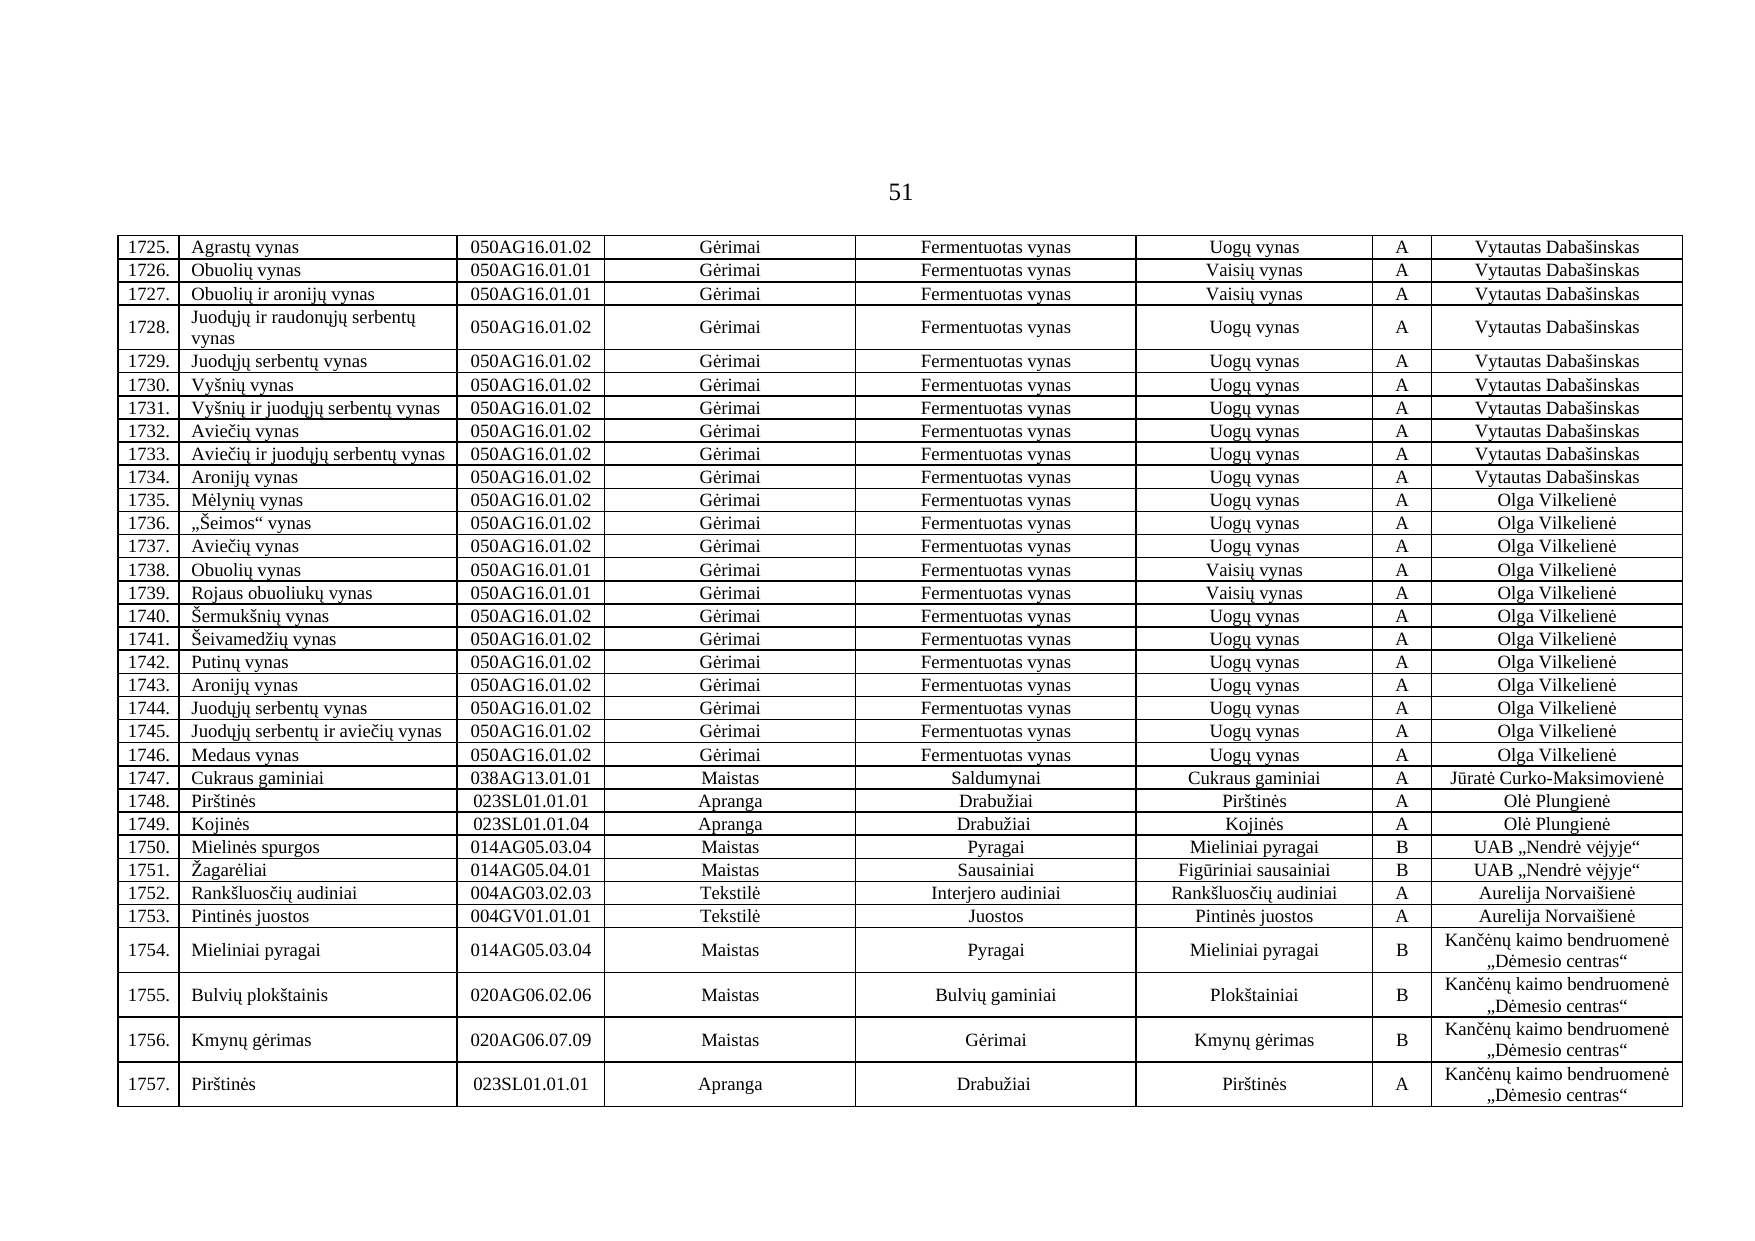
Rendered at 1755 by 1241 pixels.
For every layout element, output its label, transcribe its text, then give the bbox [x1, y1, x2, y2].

table_cell A [1373, 283, 1431, 304]
table_cell Juodųjų serbentų ir aviečių vynas [180, 720, 456, 742]
table_cell 014AG05.03.04 [458, 928, 604, 972]
table_cell Interjero audiniai [856, 882, 1135, 904]
table_cell A [1373, 558, 1431, 580]
table_cell 020AG06.02.06 [458, 973, 604, 1016]
table_cell A [1373, 420, 1431, 441]
table_cell 023SL01.01.04 [458, 813, 604, 834]
table_cell Fermentuotas vynas [856, 743, 1135, 765]
table_cell B [1373, 836, 1431, 857]
table_cell Fermentuotas vynas [856, 443, 1135, 464]
table_cell Apranga [605, 813, 855, 834]
table_cell Pirštinės [1137, 790, 1372, 811]
table_cell Gėrimai [605, 236, 855, 258]
table_cell Fermentuotas vynas [856, 489, 1135, 511]
table_cell Pirštinės [180, 1063, 456, 1106]
table_cell Fermentuotas vynas [856, 674, 1135, 696]
table_cell 1755. [119, 973, 178, 1016]
table_cell 1735. [119, 489, 178, 511]
table_cell 004AG03.02.03 [458, 882, 604, 904]
table_cell 020AG06.07.09 [458, 1018, 604, 1061]
table_cell Vytautas Dabašinskas [1432, 373, 1682, 395]
table_cell A [1373, 535, 1431, 557]
table_cell „Šeimos“ vynas [180, 512, 456, 534]
table_cell Uogų vynas [1137, 720, 1372, 742]
table_cell Mielinės spurgos [180, 836, 456, 857]
table_cell 023SL01.01.01 [458, 1063, 604, 1106]
table_cell Saldumynai [856, 767, 1135, 788]
table_cell A [1373, 489, 1431, 511]
table_cell Vyšnių vynas [180, 373, 456, 395]
table_cell 1725. [119, 236, 178, 258]
table_cell Vytautas Dabašinskas [1432, 350, 1682, 372]
table_cell Gėrimai [605, 605, 855, 626]
table_cell Aviečių vynas [180, 535, 456, 557]
table_cell 1754. [119, 928, 178, 972]
table_cell Fermentuotas vynas [856, 373, 1135, 395]
table_cell Maistas [605, 928, 855, 972]
table_cell 1747. [119, 767, 178, 788]
table_cell Fermentuotas vynas [856, 420, 1135, 441]
table_cell 050AG16.01.02 [458, 697, 604, 719]
table_cell Uogų vynas [1137, 605, 1372, 626]
table_cell Vyšnių ir juodųjų serbentų vynas [180, 397, 456, 418]
table_cell Gėrimai [605, 397, 855, 418]
table_cell Gėrimai [605, 373, 855, 395]
table_cell 1733. [119, 443, 178, 464]
table_cell Pyragai [856, 928, 1135, 972]
table_cell Fermentuotas vynas [856, 558, 1135, 580]
table_cell Aurelija Norvaišienė [1432, 882, 1682, 904]
table_cell Vytautas Dabašinskas [1432, 260, 1682, 281]
table_cell 050AG16.01.02 [458, 743, 604, 765]
table_cell Olga Vilkelienė [1432, 512, 1682, 534]
table_cell Gėrimai [605, 512, 855, 534]
table_cell Gėrimai [605, 443, 855, 464]
table_cell 050AG16.01.02 [458, 420, 604, 441]
table_cell B [1373, 928, 1431, 972]
table_cell Vaisių vynas [1137, 558, 1372, 580]
table_cell Aronijų vynas [180, 674, 456, 696]
table_cell 1751. [119, 859, 178, 881]
table_cell Vytautas Dabašinskas [1432, 306, 1682, 349]
table_cell Aronijų vynas [180, 466, 456, 487]
table_cell UAB „Nendrė vėjyje“ [1432, 859, 1682, 881]
table_cell Aviečių ir juodųjų serbentų vynas [180, 443, 456, 464]
table_cell Uogų vynas [1137, 397, 1372, 418]
table_cell 050AG16.01.02 [458, 236, 604, 258]
table_cell Gėrimai [605, 558, 855, 580]
table_cell 050AG16.01.02 [458, 605, 604, 626]
table_cell 1746. [119, 743, 178, 765]
table_cell Obuolių ir aronijų vynas [180, 283, 456, 304]
table_cell Mieliniai pyragai [1137, 836, 1372, 857]
table_cell 014AG05.04.01 [458, 859, 604, 881]
table_cell A [1373, 767, 1431, 788]
table_cell Maistas [605, 859, 855, 881]
table_cell Vytautas Dabašinskas [1432, 420, 1682, 441]
table_cell A [1373, 582, 1431, 603]
table_cell B [1373, 973, 1431, 1016]
table_cell Drabužiai [856, 1063, 1135, 1106]
table_cell Bulvių plokštainis [180, 973, 456, 1016]
table_cell A [1373, 674, 1431, 696]
table_cell Gėrimai [856, 1018, 1135, 1061]
table_cell Mieliniai pyragai [1137, 928, 1372, 972]
table_cell Gėrimai [605, 260, 855, 281]
table_cell A [1373, 236, 1431, 258]
table_cell Gėrimai [605, 720, 855, 742]
table_cell Pintinės juostos [180, 905, 456, 927]
table_cell Kojinės [180, 813, 456, 834]
table_cell 1739. [119, 582, 178, 603]
table_cell Aviečių vynas [180, 420, 456, 441]
table_cell Fermentuotas vynas [856, 306, 1135, 349]
table_cell 050AG16.01.01 [458, 582, 604, 603]
table_cell Maistas [605, 836, 855, 857]
table_cell Apranga [605, 790, 855, 811]
table_cell Olga Vilkelienė [1432, 743, 1682, 765]
table_cell Vytautas Dabašinskas [1432, 236, 1682, 258]
table_cell 1750. [119, 836, 178, 857]
table_cell 050AG16.01.02 [458, 397, 604, 418]
table_cell Olga Vilkelienė [1432, 558, 1682, 580]
table_cell Olga Vilkelienė [1432, 674, 1682, 696]
table_cell Juodųjų serbentų vynas [180, 350, 456, 372]
table_cell Pirštinės [180, 790, 456, 811]
table_cell 1728. [119, 306, 178, 349]
table_cell Uogų vynas [1137, 489, 1372, 511]
table_cell Vaisių vynas [1137, 582, 1372, 603]
table_cell Gėrimai [605, 697, 855, 719]
table_cell Maistas [605, 973, 855, 1016]
table_cell Uogų vynas [1137, 512, 1372, 534]
table_cell 050AG16.01.02 [458, 443, 604, 464]
table_cell UAB „Nendrė vėjyje“ [1432, 836, 1682, 857]
table_cell Maistas [605, 767, 855, 788]
table_cell Gėrimai [605, 535, 855, 557]
table_cell 1744. [119, 697, 178, 719]
table_cell Kančėnų kaimo bendruomenė „Dėmesio centras“ [1432, 928, 1682, 972]
table_cell Uogų vynas [1137, 651, 1372, 672]
table_cell A [1373, 397, 1431, 418]
table_cell 050AG16.01.01 [458, 558, 604, 580]
table_cell Uogų vynas [1137, 236, 1372, 258]
table_cell A [1373, 1063, 1431, 1106]
table_cell 1742. [119, 651, 178, 672]
table_cell 1753. [119, 905, 178, 927]
table_cell Uogų vynas [1137, 306, 1372, 349]
table_cell 1731. [119, 397, 178, 418]
table_cell B [1373, 859, 1431, 881]
table_cell Fermentuotas vynas [856, 236, 1135, 258]
table_cell 014AG05.03.04 [458, 836, 604, 857]
table_cell 050AG16.01.02 [458, 720, 604, 742]
table_cell Gėrimai [605, 466, 855, 487]
table_cell Fermentuotas vynas [856, 651, 1135, 672]
table_cell Šermukšnių vynas [180, 605, 456, 626]
table_cell 050AG16.01.02 [458, 350, 604, 372]
table_cell 050AG16.01.02 [458, 535, 604, 557]
table_cell 038AG13.01.01 [458, 767, 604, 788]
table_cell 023SL01.01.01 [458, 790, 604, 811]
table_cell Šeivamedžių vynas [180, 628, 456, 649]
table_cell Olė Plungienė [1432, 790, 1682, 811]
table_cell A [1373, 720, 1431, 742]
table_cell 050AG16.01.02 [458, 489, 604, 511]
table_cell 1748. [119, 790, 178, 811]
table_cell Fermentuotas vynas [856, 628, 1135, 649]
table_cell Figūriniai sausainiai [1137, 859, 1372, 881]
table_cell Fermentuotas vynas [856, 605, 1135, 626]
table_cell Vytautas Dabašinskas [1432, 397, 1682, 418]
table_cell Kančėnų kaimo bendruomenė „Dėmesio centras“ [1432, 1063, 1682, 1106]
table_cell Uogų vynas [1137, 420, 1372, 441]
table_cell Bulvių gaminiai [856, 973, 1135, 1016]
table_cell Fermentuotas vynas [856, 535, 1135, 557]
table_cell Vytautas Dabašinskas [1432, 283, 1682, 304]
table_cell Gėrimai [605, 582, 855, 603]
table_cell A [1373, 651, 1431, 672]
table_cell Rojaus obuoliukų vynas [180, 582, 456, 603]
table_cell Fermentuotas vynas [856, 283, 1135, 304]
table_cell 1743. [119, 674, 178, 696]
table_cell Uogų vynas [1137, 628, 1372, 649]
table_cell A [1373, 905, 1431, 927]
table_cell Uogų vynas [1137, 697, 1372, 719]
table_cell Apranga [605, 1063, 855, 1106]
table_cell A [1373, 373, 1431, 395]
table_cell Kančėnų kaimo bendruomenė „Dėmesio centras“ [1432, 973, 1682, 1016]
table_cell A [1373, 605, 1431, 626]
table_cell Gėrimai [605, 350, 855, 372]
table_cell 050AG16.01.01 [458, 260, 604, 281]
table_cell Vaisių vynas [1137, 260, 1372, 281]
table_cell Gėrimai [605, 674, 855, 696]
table_cell A [1373, 260, 1431, 281]
table_cell Rankšluosčių audiniai [1137, 882, 1372, 904]
table_cell Vytautas Dabašinskas [1432, 466, 1682, 487]
table_cell Olga Vilkelienė [1432, 535, 1682, 557]
table_cell 1738. [119, 558, 178, 580]
table_cell Mėlynių vynas [180, 489, 456, 511]
table_cell A [1373, 628, 1431, 649]
table_cell Kmynų gėrimas [1137, 1018, 1372, 1061]
table_cell Gėrimai [605, 306, 855, 349]
table_cell 1741. [119, 628, 178, 649]
table_cell 1726. [119, 260, 178, 281]
table_cell A [1373, 466, 1431, 487]
table_cell Gėrimai [605, 489, 855, 511]
table_cell 1756. [119, 1018, 178, 1061]
table_cell 004GV01.01.01 [458, 905, 604, 927]
table_cell 050AG16.01.02 [458, 306, 604, 349]
table_cell Gėrimai [605, 628, 855, 649]
table_cell Pirštinės [1137, 1063, 1372, 1106]
table_cell Fermentuotas vynas [856, 512, 1135, 534]
table_cell Drabužiai [856, 813, 1135, 834]
table_cell Obuolių vynas [180, 558, 456, 580]
table_cell A [1373, 697, 1431, 719]
table_cell 1745. [119, 720, 178, 742]
table_cell 050AG16.01.02 [458, 373, 604, 395]
table_cell Kančėnų kaimo bendruomenė „Dėmesio centras“ [1432, 1018, 1682, 1061]
table_cell Pyragai [856, 836, 1135, 857]
table_cell 050AG16.01.02 [458, 466, 604, 487]
table_cell Olga Vilkelienė [1432, 651, 1682, 672]
table_cell Fermentuotas vynas [856, 397, 1135, 418]
table_cell Fermentuotas vynas [856, 350, 1135, 372]
table_cell 1727. [119, 283, 178, 304]
table_cell Juostos [856, 905, 1135, 927]
table_cell Fermentuotas vynas [856, 582, 1135, 603]
table_cell 1732. [119, 420, 178, 441]
table_cell A [1373, 743, 1431, 765]
table_cell Maistas [605, 1018, 855, 1061]
table_cell A [1373, 306, 1431, 349]
table_cell Medaus vynas [180, 743, 456, 765]
table_cell 050AG16.01.01 [458, 283, 604, 304]
table_cell Olga Vilkelienė [1432, 628, 1682, 649]
table_cell Uogų vynas [1137, 743, 1372, 765]
table_cell 050AG16.01.02 [458, 512, 604, 534]
table_cell 1757. [119, 1063, 178, 1106]
table_cell A [1373, 350, 1431, 372]
table_cell Aurelija Norvaišienė [1432, 905, 1682, 927]
table_cell Gėrimai [605, 651, 855, 672]
table_cell Žagarėliai [180, 859, 456, 881]
table_cell 1749. [119, 813, 178, 834]
table_cell 1736. [119, 512, 178, 534]
table_cell Obuolių vynas [180, 260, 456, 281]
table_cell 1734. [119, 466, 178, 487]
table_cell Olė Plungienė [1432, 813, 1682, 834]
table_cell Rankšluosčių audiniai [180, 882, 456, 904]
table_cell Juodųjų ir raudonųjų serbentų vynas [180, 306, 456, 349]
table_cell Plokštainiai [1137, 973, 1372, 1016]
table_cell Olga Vilkelienė [1432, 697, 1682, 719]
table_cell Sausainiai [856, 859, 1135, 881]
table_cell Olga Vilkelienė [1432, 489, 1682, 511]
table_cell Vaisių vynas [1137, 283, 1372, 304]
table_cell Uogų vynas [1137, 350, 1372, 372]
table_cell Uogų vynas [1137, 373, 1372, 395]
table_cell Cukraus gaminiai [180, 767, 456, 788]
table_cell Putinų vynas [180, 651, 456, 672]
table_cell 050AG16.01.02 [458, 651, 604, 672]
table_cell Juodųjų serbentų vynas [180, 697, 456, 719]
table_cell 1752. [119, 882, 178, 904]
table_cell 050AG16.01.02 [458, 674, 604, 696]
table_cell Fermentuotas vynas [856, 697, 1135, 719]
table_cell A [1373, 443, 1431, 464]
table_cell Gėrimai [605, 743, 855, 765]
table_cell 050AG16.01.02 [458, 628, 604, 649]
table_cell Mieliniai pyragai [180, 928, 456, 972]
table_cell A [1373, 813, 1431, 834]
table_cell A [1373, 790, 1431, 811]
table_cell A [1373, 512, 1431, 534]
table_cell Tekstilė [605, 905, 855, 927]
table_cell Kojinės [1137, 813, 1372, 834]
table_cell Fermentuotas vynas [856, 260, 1135, 281]
table_cell 1740. [119, 605, 178, 626]
table_cell Vytautas Dabašinskas [1432, 443, 1682, 464]
table_cell Olga Vilkelienė [1432, 720, 1682, 742]
table_cell Cukraus gaminiai [1137, 767, 1372, 788]
table_cell Fermentuotas vynas [856, 720, 1135, 742]
table_cell B [1373, 1018, 1431, 1061]
table_cell 1729. [119, 350, 178, 372]
table_cell Gėrimai [605, 420, 855, 441]
table_cell Olga Vilkelienė [1432, 582, 1682, 603]
table_cell Pintinės juostos [1137, 905, 1372, 927]
table_cell Olga Vilkelienė [1432, 605, 1682, 626]
table_cell Kmynų gėrimas [180, 1018, 456, 1061]
table_cell 1730. [119, 373, 178, 395]
table_cell A [1373, 882, 1431, 904]
table_cell Agrastų vynas [180, 236, 456, 258]
table_cell Fermentuotas vynas [856, 466, 1135, 487]
table_cell Uogų vynas [1137, 674, 1372, 696]
table_cell Uogų vynas [1137, 443, 1372, 464]
table_cell Uogų vynas [1137, 535, 1372, 557]
table_cell Uogų vynas [1137, 466, 1372, 487]
table_cell Tekstilė [605, 882, 855, 904]
table_cell Drabužiai [856, 790, 1135, 811]
table_cell Jūratė Curko-Maksimovienė [1432, 767, 1682, 788]
table_cell Gėrimai [605, 283, 855, 304]
table_cell 1737. [119, 535, 178, 557]
